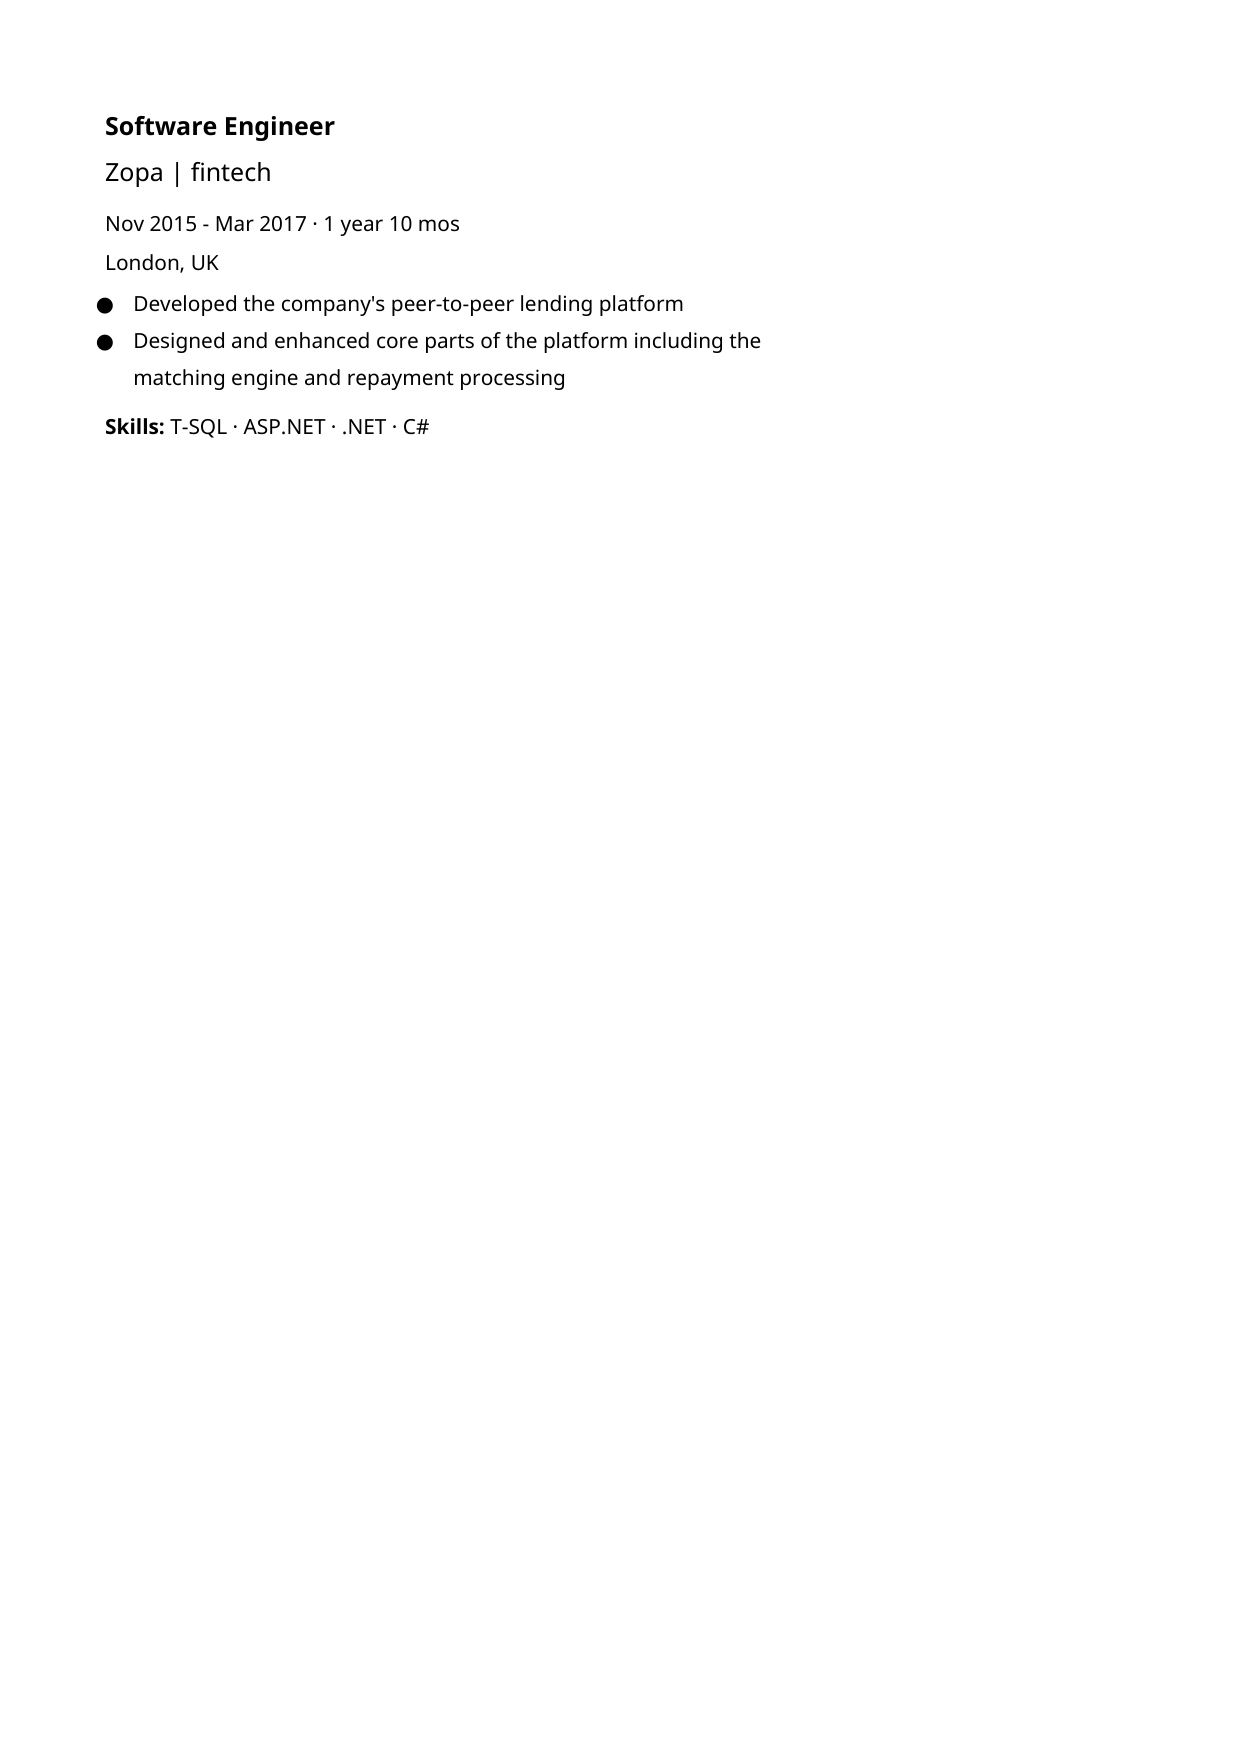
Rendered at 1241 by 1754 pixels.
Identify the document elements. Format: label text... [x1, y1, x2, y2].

table_cell [832, 60, 1201, 505]
table_cell Software Engineer Zopa | fintech Nov 2015 - Mar 2017 · 1 year 10 mos London, UK Developed the company's peer-to-peer lending platform Designed and enhanced core parts of the platform including the matching engine and repayment processing Skills: T-SQL · ASP.NET · .NET · C# [90, 60, 832, 505]
